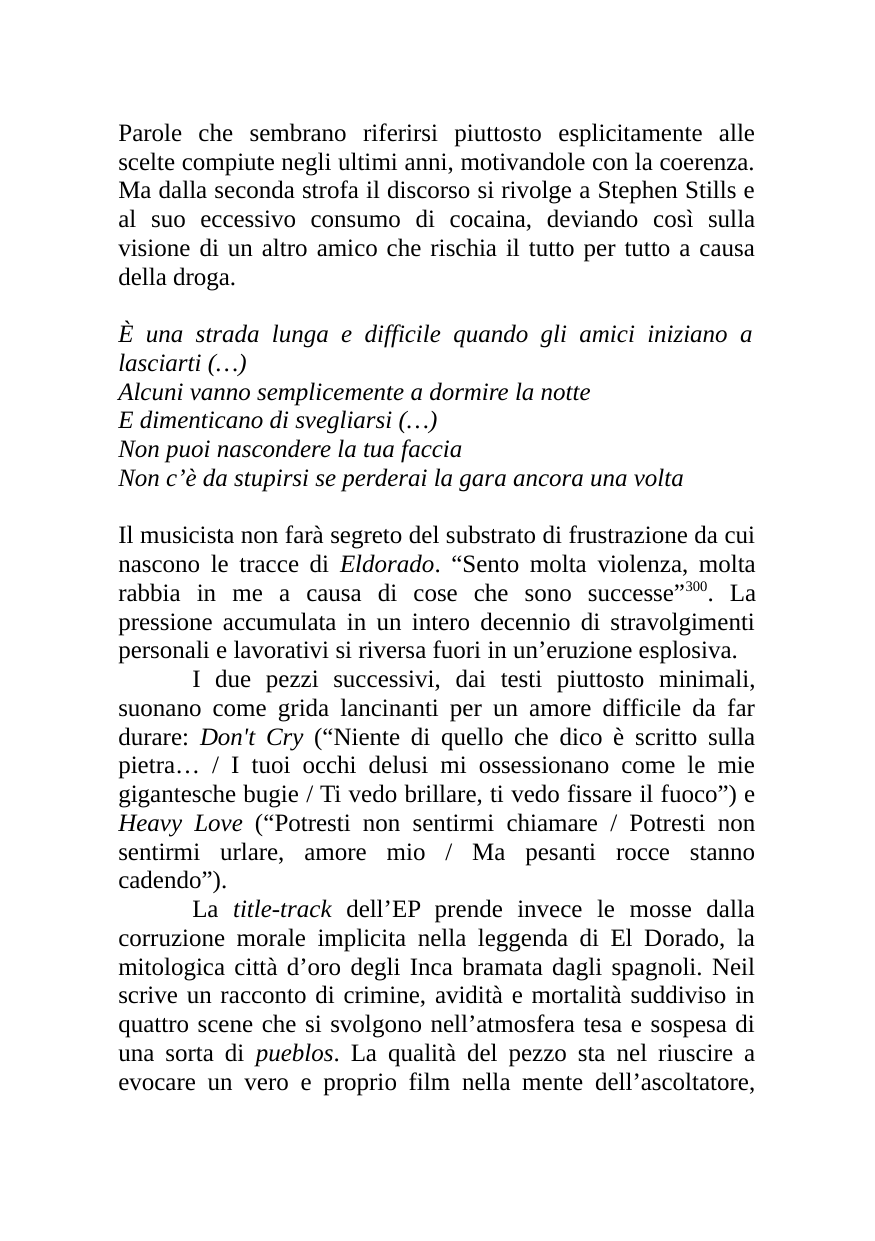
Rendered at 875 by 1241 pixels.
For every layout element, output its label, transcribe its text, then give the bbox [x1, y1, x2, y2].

text E dimenticano di svegliarsi (…) [118, 406, 756, 434]
text La title-track dell’EP prende invece le mosse dalla corruzione morale implicita nella leggenda di El Dorado, la mitologica città d’oro degli Inca bramata dagli spagnoli. Neil scrive un racconto di crimine, avidità e mortalità suddiviso in quattro scene che si svolgono nell’atmosfera tesa e sospesa di una sorta di pueblos. La qualità del pezzo sta nel riuscire a evocare un vero e proprio film nella mente dell’ascoltatore, [118, 894, 756, 1096]
text È una strada lunga e difficile quando gli amici iniziano a lasciarti (…) [118, 319, 756, 377]
text Non puoi nascondere la tua faccia [118, 434, 756, 463]
text I due pezzi successivi, dai testi piuttosto minimali, suonano come grida lancinanti per un amore difficile da far durare: Don't Cry (“Niente di quello che dico è scritto sulla pietra… / I tuoi occhi delusi mi ossessionano come le mie gigantesche bugie / Ti vedo brillare, ti vedo fissare il fuoco”) e Heavy Love (“Potresti non sentirmi chiamare / Potresti non sentirmi urlare, amore mio / Ma pesanti rocce stanno cadendo”). [118, 664, 756, 894]
text Non c’è da stupirsi se perderai la gara ancora una volta [118, 463, 756, 492]
text Alcuni vanno semplicemente a dormire la notte [118, 377, 756, 406]
text Parole che sembrano riferirsi piuttosto esplicitamente alle scelte compiute negli ultimi anni, motivandole con la coerenza. Ma dalla seconda strofa il discorso si rivolge a Stephen Stills e al suo eccessivo consumo di cocaina, deviando così sulla visione di un altro amico che rischia il tutto per tutto a causa della droga. [118, 118, 756, 291]
text Il musicista non farà segreto del substrato di frustrazione da cui nascono le tracce di Eldorado. “Sento molta violenza, molta rabbia in me a causa di cose che sono successe”. La pressione accumulata in un intero decennio di stravolgimenti personali e lavorativi si riversa fuori in un’eruzione esplosiva. [118, 521, 756, 664]
